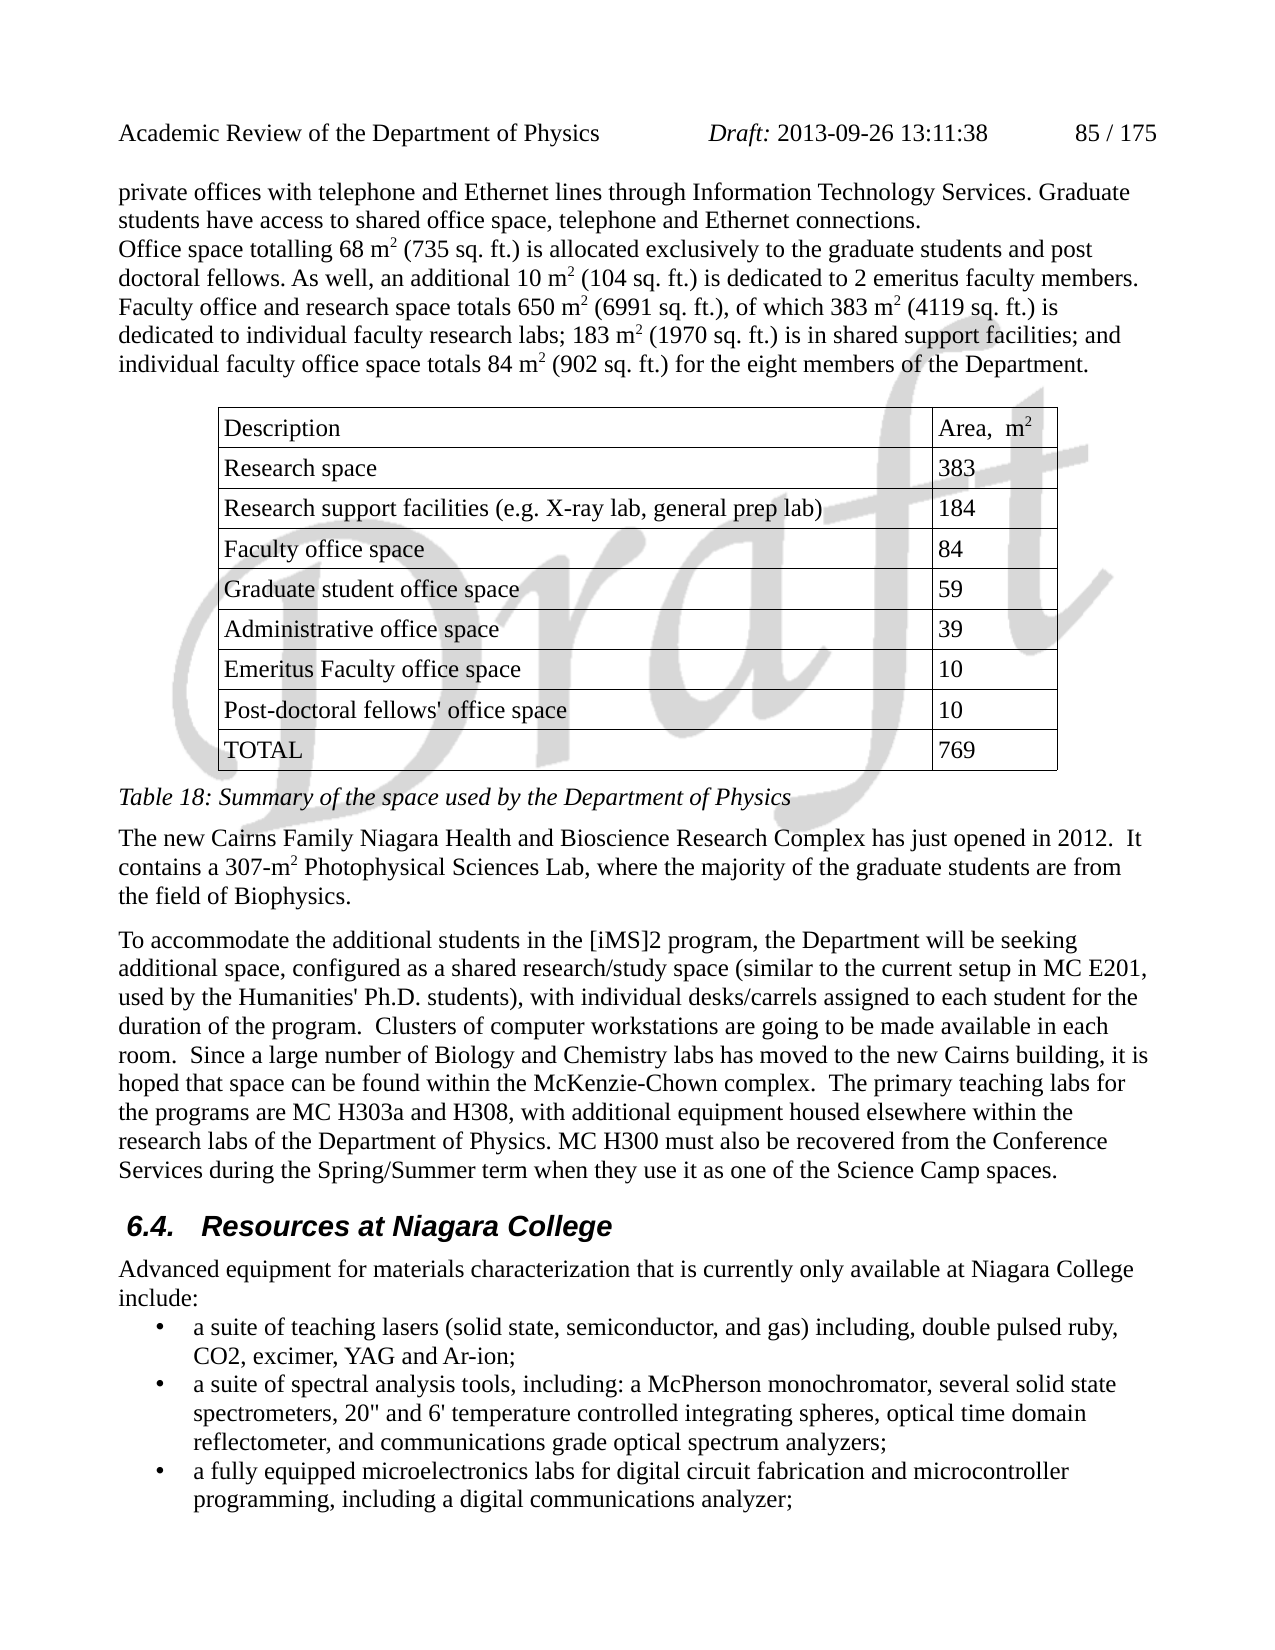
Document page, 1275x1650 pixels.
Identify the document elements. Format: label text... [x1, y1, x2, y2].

table_cell Faculty office space [219, 529, 932, 568]
list a suite of spectral analysis tools, including: a McPherson monochromator, several solid state spectrometers, 20" and 6' temperature controlled integrating spheres, optical time domain reflectometer, and communications grade optical spectrum analyzers; [156, 1369, 1157, 1456]
text To accommodate the additional students in the [iMS]2 program, the Department will be seeking additional space, configured as a shared research/study space (similar to the current setup in MC E201, used by the Humanities' Ph.D. students), with individual desks/carrels assigned to each student for the duration of the program. Clusters of computer workstations are going to be made available in each room. Since a large number of Biology and Chemistry labs has moved to the new Cairns building, it is hoped that space can be found within the McKenzie-Chown complex. The primary teaching labs for the programs are MC H303a and H308, with additional equipment housed elsewhere within the research labs of the Department of Physics. MC H300 must also be recovered from the Conference Services during the Spring/Summer term when they use it as one of the Science Camp spaces. [118, 925, 1157, 1183]
table_cell 59 [933, 569, 1057, 608]
table_cell Research space [219, 448, 932, 487]
table_cell 383 [933, 448, 1057, 487]
table_cell Graduate student office space [219, 569, 932, 608]
text Advanced equipment for materials characterization that is currently only available at Niagara College include: [118, 1254, 1157, 1312]
table_cell 39 [933, 610, 1057, 649]
picture [118, 1312, 1157, 1532]
list a suite of teaching lasers (solid state, semiconductor, and gas) including, double pulsed ruby, CO2, excimer, YAG and Ar-ion; [156, 1312, 1157, 1369]
table_header Area, m2 [933, 408, 1057, 447]
subtitle Resources at Niagara College [118, 1208, 1157, 1242]
table_cell TOTAL [219, 730, 932, 770]
table_cell Research support facilities (e.g. X-ray lab, general prep lab) [219, 489, 932, 528]
table_cell 10 [933, 650, 1057, 689]
table_cell Administrative office space [219, 610, 932, 649]
text Table 18: Summary of the space used by the Department of Physics [118, 782, 1157, 811]
picture [118, 1242, 1157, 1254]
text The new Cairns Family Niagara Health and Bioscience Research Complex has just opened in 2012. It contains a 307-m2 Photophysical Sciences Lab, where the majority of the graduate students are from the field of Biophysics. [118, 823, 1157, 910]
table_cell 10 [933, 690, 1057, 729]
table_header Description [219, 408, 932, 447]
table_cell 769 [933, 730, 1057, 770]
picture [118, 811, 1157, 823]
list a fully equipped microelectronics labs for digital circuit fabrication and microcontroller programming, including a digital communications analyzer; [156, 1456, 1157, 1513]
picture [118, 1183, 1157, 1208]
picture [118, 378, 1157, 782]
table_cell 84 [933, 529, 1057, 568]
table_cell Post-doctoral fellows' office space [219, 690, 932, 729]
table_cell 184 [933, 489, 1057, 528]
text Office space totalling 68 m2 (735 sq. ft.) is allocated exclusively to the graduate students and post doctoral fellows. As well, an additional 10 m2 (104 sq. ft.) is dedicated to 2 emeritus faculty members. Faculty office and research space totals 650 m2 (6991 sq. ft.), of which 383 m2 (4119 sq. ft.) is dedicated to individual faculty research labs; 183 m2 (1970 sq. ft.) is in shared support facilities; and individual faculty office space totals 84 m2 (902 sq. ft.) for the eight members of the Department. [118, 234, 1157, 378]
picture [118, 118, 1157, 177]
picture [118, 910, 1157, 925]
table_cell Emeritus Faculty office space [219, 650, 932, 689]
text private offices with telephone and Ethernet lines through Information Technology Services. Graduate students have access to shared office space, telephone and Ethernet connections. [118, 177, 1157, 234]
